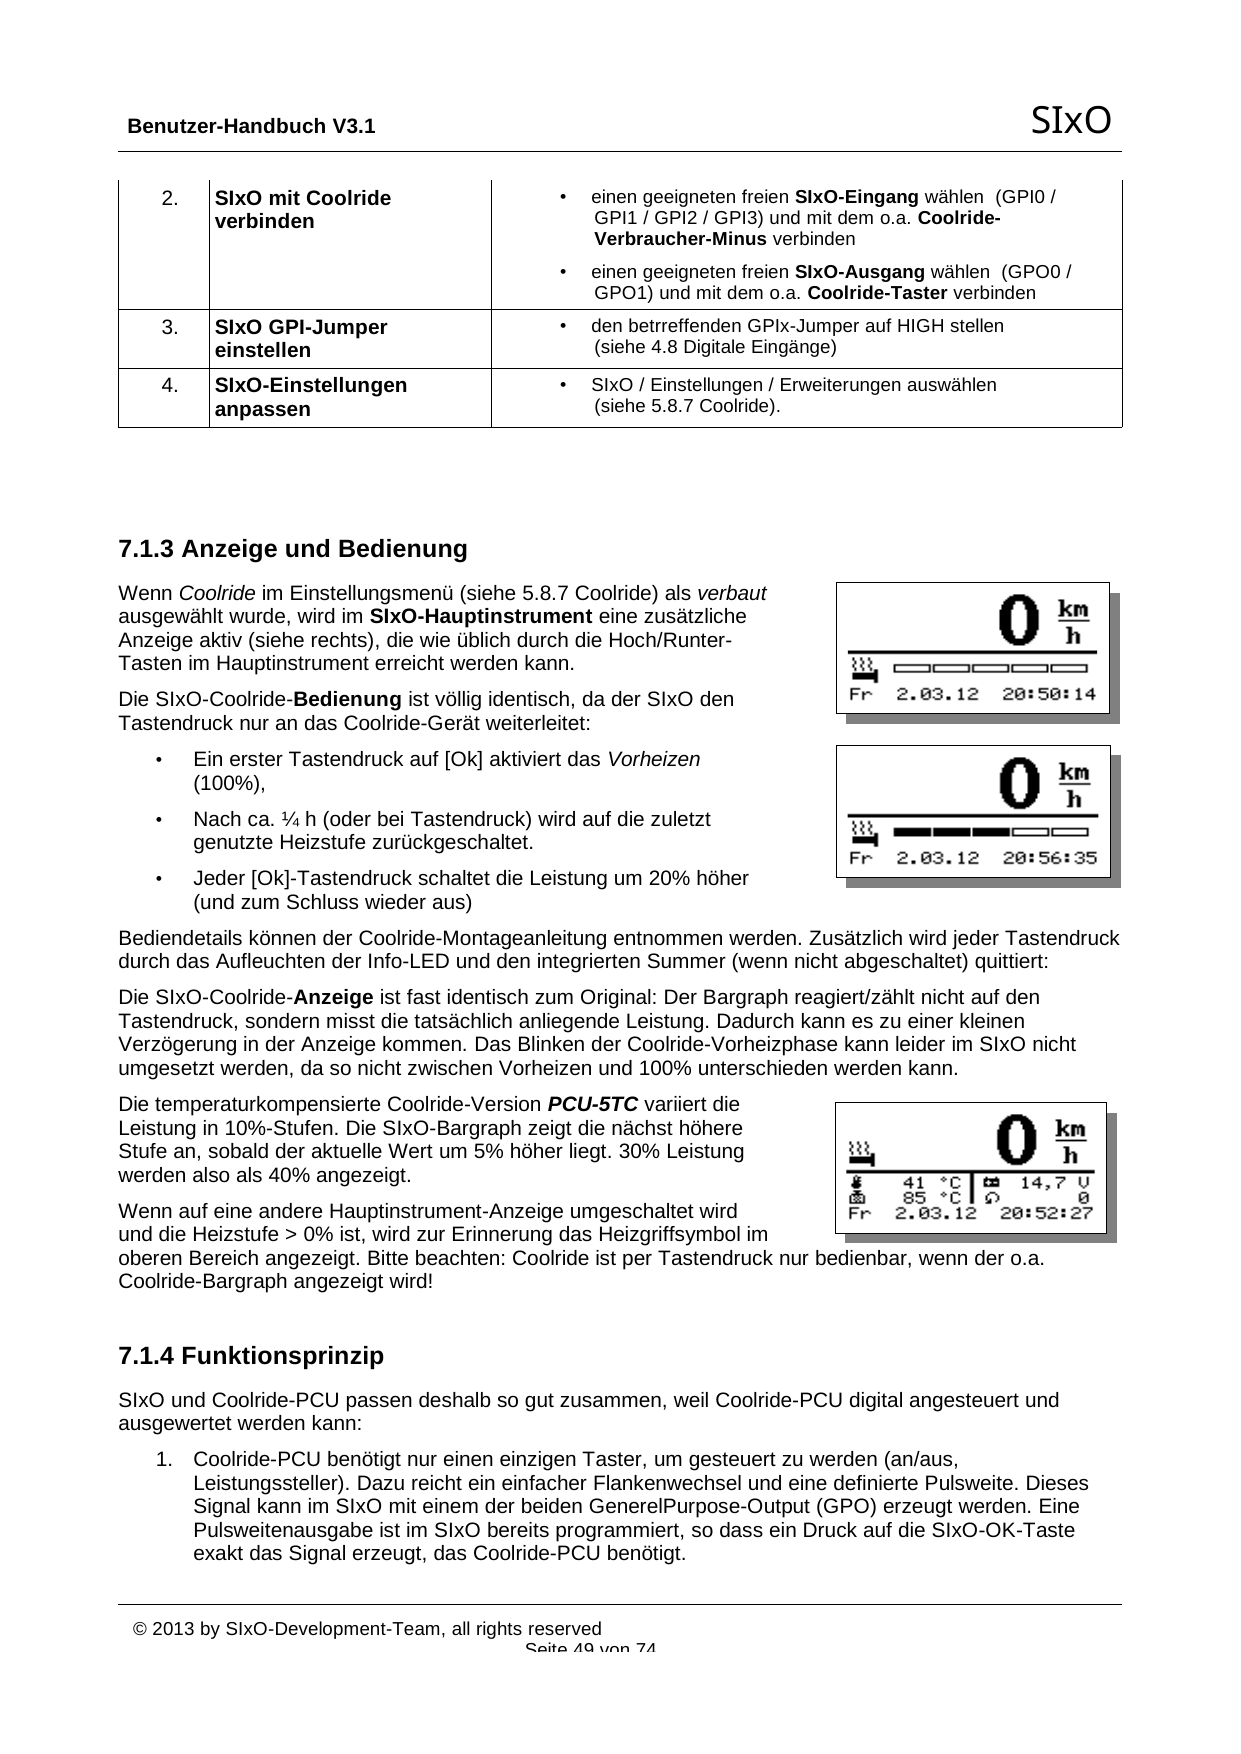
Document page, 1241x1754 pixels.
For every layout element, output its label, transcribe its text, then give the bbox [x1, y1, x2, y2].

picture [847, 756, 1099, 866]
table_cell SIxO / Einstellungen / Erweiterungen auswählen (siehe 5.8.7 Coolride). [492, 369, 1122, 427]
table_cell [119, 310, 209, 368]
table_cell einen geeigneten freien SIxO-Eingang wählen (GPI0 / GPI1 / GPI2 / GPI3) und mit dem o.a. Coolride-Verbraucher-Minus verbinden einen geeigneten freien SIxO-Ausgang wählen (GPO0 / GPO1) und mit dem o.a. Coolride-Taster verbinden [492, 180, 1122, 309]
subtitle Funktionsprinzip [118, 1342, 1122, 1370]
list Ein erster Tastendruck auf [Ok] aktiviert das Vorheizen (100%), [156, 747, 836, 794]
text SIxO und Coolride-PCU passen deshalb so gut zusammen, weil Coolride-PCU digital angesteuert und ausgewertet werden kann: [118, 1388, 1122, 1435]
text Die SIxO-Coolride-Anzeige ist fast identisch zum Original: Der Bargraph reagiert/zählt nicht auf den Tastendruck, sondern misst die tatsächlich anliegende Leistung. Dadurch kann es zu einer kleinen Verzögerung in der Anzeige kommen. Das Blinken der Coolride-Vorheizphase kann leider im SIxO nicht umgesetzt werden, da so nicht zwischen Vorheizen und 100% unterschieden werden kann. [118, 986, 1122, 1080]
text Wenn auf eine andere Hauptinstrument-Anzeige umgeschaltet wird und die Heizstufe > 0% ist, wird zur Erinnerung das Heizgriffsymbol im oberen Bereich angezeigt. Bitte beachten: Coolride ist per Tastendruck nur bedienbar, wenn der o.a. Coolride-Bargraph angezeigt wird! [118, 1199, 1122, 1293]
table_cell SIxO mit Coolride verbinden [210, 180, 491, 309]
text Wenn Coolride im Einstellungsmenü (siehe 5.8.7 Coolride) als verbaut ausgewählt wurde, wird im SIxO-Hauptinstrument eine zusätzliche Anzeige aktiv (siehe rechts), die wie üblich durch die Hoch/Runter-Tasten im Hauptinstrument erreicht werden kann. [118, 581, 1122, 675]
text Die temperaturkompensierte Coolride-Version PCU-5TC variiert die Leistung in 10%-Stufen. Die SIxO-Bargraph zeigt die nächst höhere Stufe an, sobald der aktuelle Wert um 5% höher liegt. 30% Leistung werden also als 40% angezeigt. [118, 1092, 1122, 1187]
text Die SIxO-Coolride-Bedienung ist völlig identisch, da der SIxO den Tastendruck nur an das Coolride-Gerät weiterleitet: [118, 688, 1122, 735]
table_cell [119, 369, 209, 427]
table_cell SIxO GPI-Jumper einstellen [210, 310, 491, 368]
list Jeder [Ok]-Tastendruck schaltet die Leistung um 20% höher (und zum Schluss wieder aus) [156, 867, 1122, 914]
list Coolride-PCU benötigt nur einen einzigen Taster, um gesteuert zu werden (an/aus, Leistungssteller). Dazu reicht ein einfacher Flankenwechsel und eine definierte Pulsweite. Dieses Signal kann im SIxO mit einem der beiden GenerelPurpose-Output (GPO) erzeugt werden. Eine Pulsweitenausgabe ist im SIxO bereits programmiert, so dass ein Druck auf die SIxO-OK-Taste exakt das Signal erzeugt, das Coolride-PCU benötigt. [156, 1448, 1122, 1565]
picture [846, 1113, 1095, 1221]
list Nach ca. ¼ h (oder bei Tastendruck) wird auf die zuletzt genutzte Heizstufe zurückgeschaltet. [156, 807, 836, 854]
picture [847, 593, 1098, 702]
subtitle Anzeige und Bedienung [118, 535, 1122, 563]
text Bediendetails können der Coolride-Montageanleitung entnommen werden. Zusätzlich wird jeder Tastendruck durch das Aufleuchten der Info-LED und den integrierten Summer (wenn nicht abgeschaltet) quittiert: [118, 926, 1122, 973]
table_cell den betrreffenden GPIx-Jumper auf HIGH stellen (siehe 4.8 Digitale Eingänge) [492, 310, 1122, 368]
table_cell [119, 180, 209, 309]
table_cell SIxO-Einstellungen anpassen [210, 369, 491, 427]
